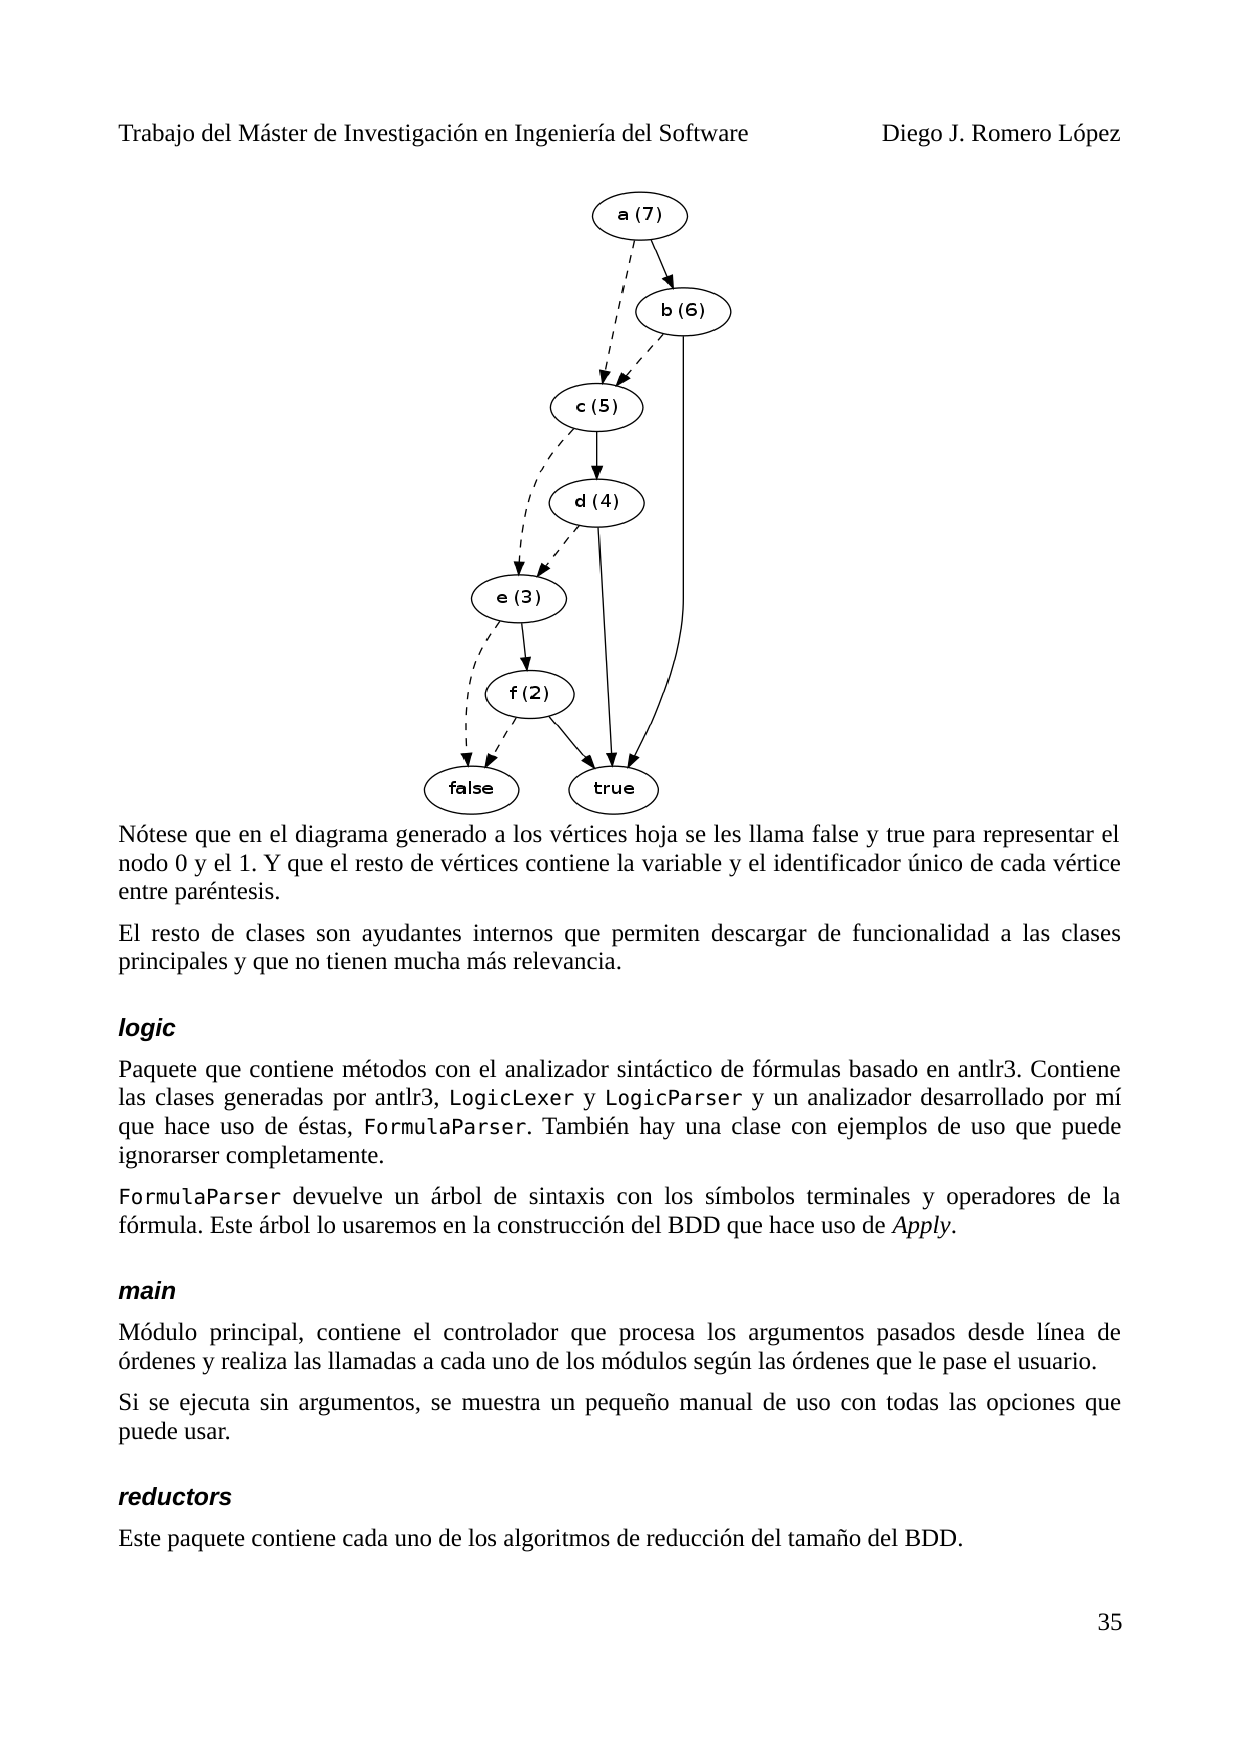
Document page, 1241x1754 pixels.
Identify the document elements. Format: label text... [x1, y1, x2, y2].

text Nótese que en el diagrama generado a los vértices hoja se les llama false y true para representar el nodo 0 y el 1. Y que el resto de vértices contiene la variable y el identificador único de cada vértice entre paréntesis. [118, 176, 1122, 905]
picture [419, 186, 737, 819]
text Si se ejecuta sin argumentos, se muestra un pequeño manual de uso con todas las opciones que puede usar. [118, 1387, 1122, 1445]
text Módulo principal, contiene el controlador que procesa los argumentos pasados desde línea de órdenes y realiza las llamadas a cada uno de los módulos según las órdenes que le pase el usuario. [118, 1317, 1122, 1375]
subtitle reductors [118, 1482, 1122, 1511]
text Paquete que contiene métodos con el analizador sintáctico de fórmulas basado en antlr3. Contiene las clases generadas por antlr3, LogicLexer y LogicParser y un analizador desarrollado por mí que hace uso de éstas, FormulaParser. También hay una clase con ejemplos de uso que puede ignorarser completamente. [118, 1054, 1122, 1169]
text El resto de clases son ayudantes internos que permiten descargar de funcionalidad a las clases principales y que no tienen mucha más relevancia. [118, 918, 1122, 975]
text FormulaParser devuelve un árbol de sintaxis con los símbolos terminales y operadores de la fórmula. Este árbol lo usaremos en la construcción del BDD que hace uso de Apply. [118, 1181, 1122, 1239]
subtitle logic [118, 1013, 1122, 1041]
text Este paquete contiene cada uno de los algoritmos de reducción del tamaño del BDD. [118, 1523, 1122, 1552]
subtitle main [118, 1276, 1122, 1305]
